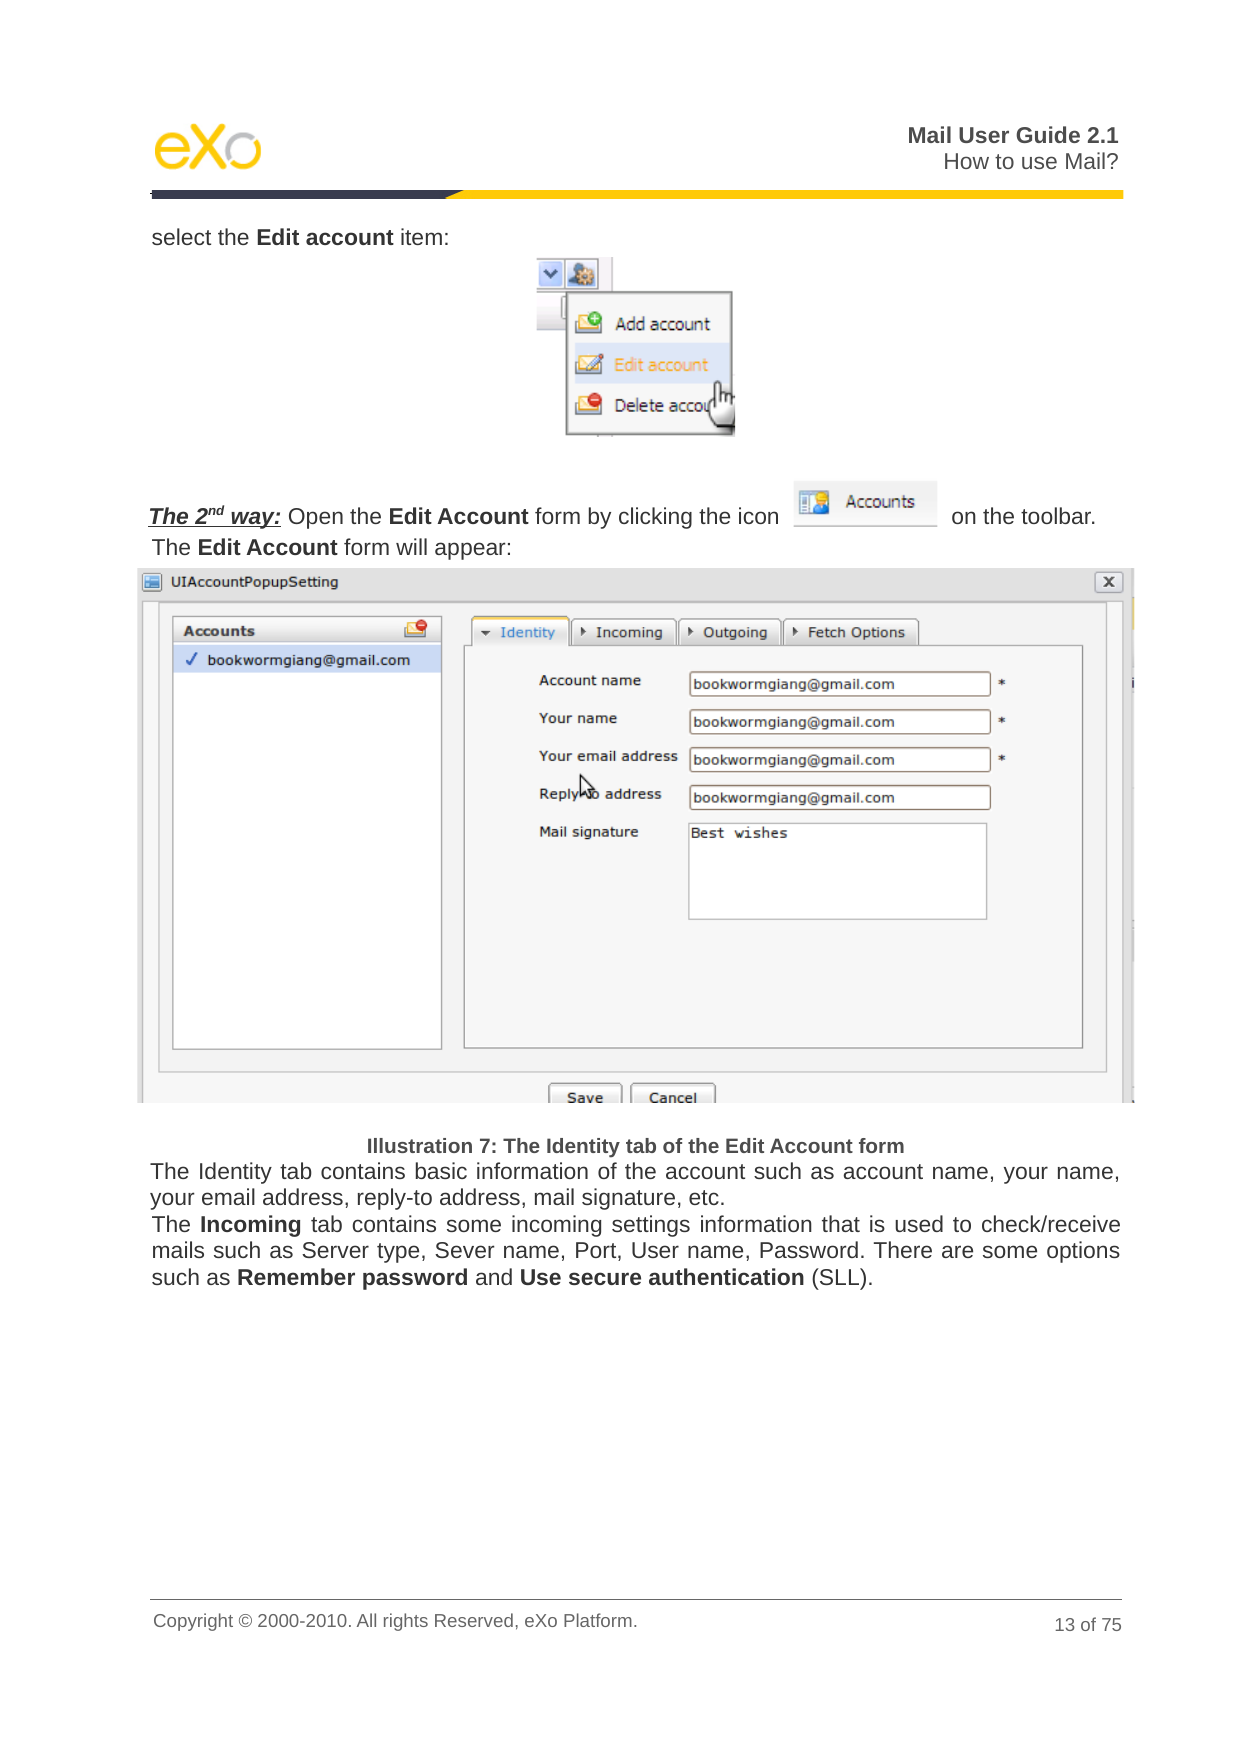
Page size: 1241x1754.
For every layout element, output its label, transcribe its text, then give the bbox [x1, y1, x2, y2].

list The 2nd way: Open the Edit Account form by clicking the icon on the toolbar. [40, 471, 1122, 534]
text The Identity tab contains basic information of the account such as account name, your name, your email address, reply-to address, mail signature, etc. [150, 1158, 1122, 1211]
list The Edit Account form will appear: [114, 534, 1122, 561]
list select the Edit account item: [114, 223, 1122, 250]
picture [151, 190, 1124, 199]
picture [536, 257, 736, 437]
picture [155, 123, 262, 170]
text Illustration 7: The Identity tab of the Edit Account form [137, 1103, 1134, 1158]
picture [137, 568, 1135, 1103]
list The Incoming tab contains some incoming settings information that is used to check/receive mails such as Server type, Sever name, Port, User name, Password. There are some options such as Remember password and Use secure authentication (SLL). [114, 1211, 1122, 1290]
text [137, 561, 1134, 568]
picture [793, 478, 938, 527]
